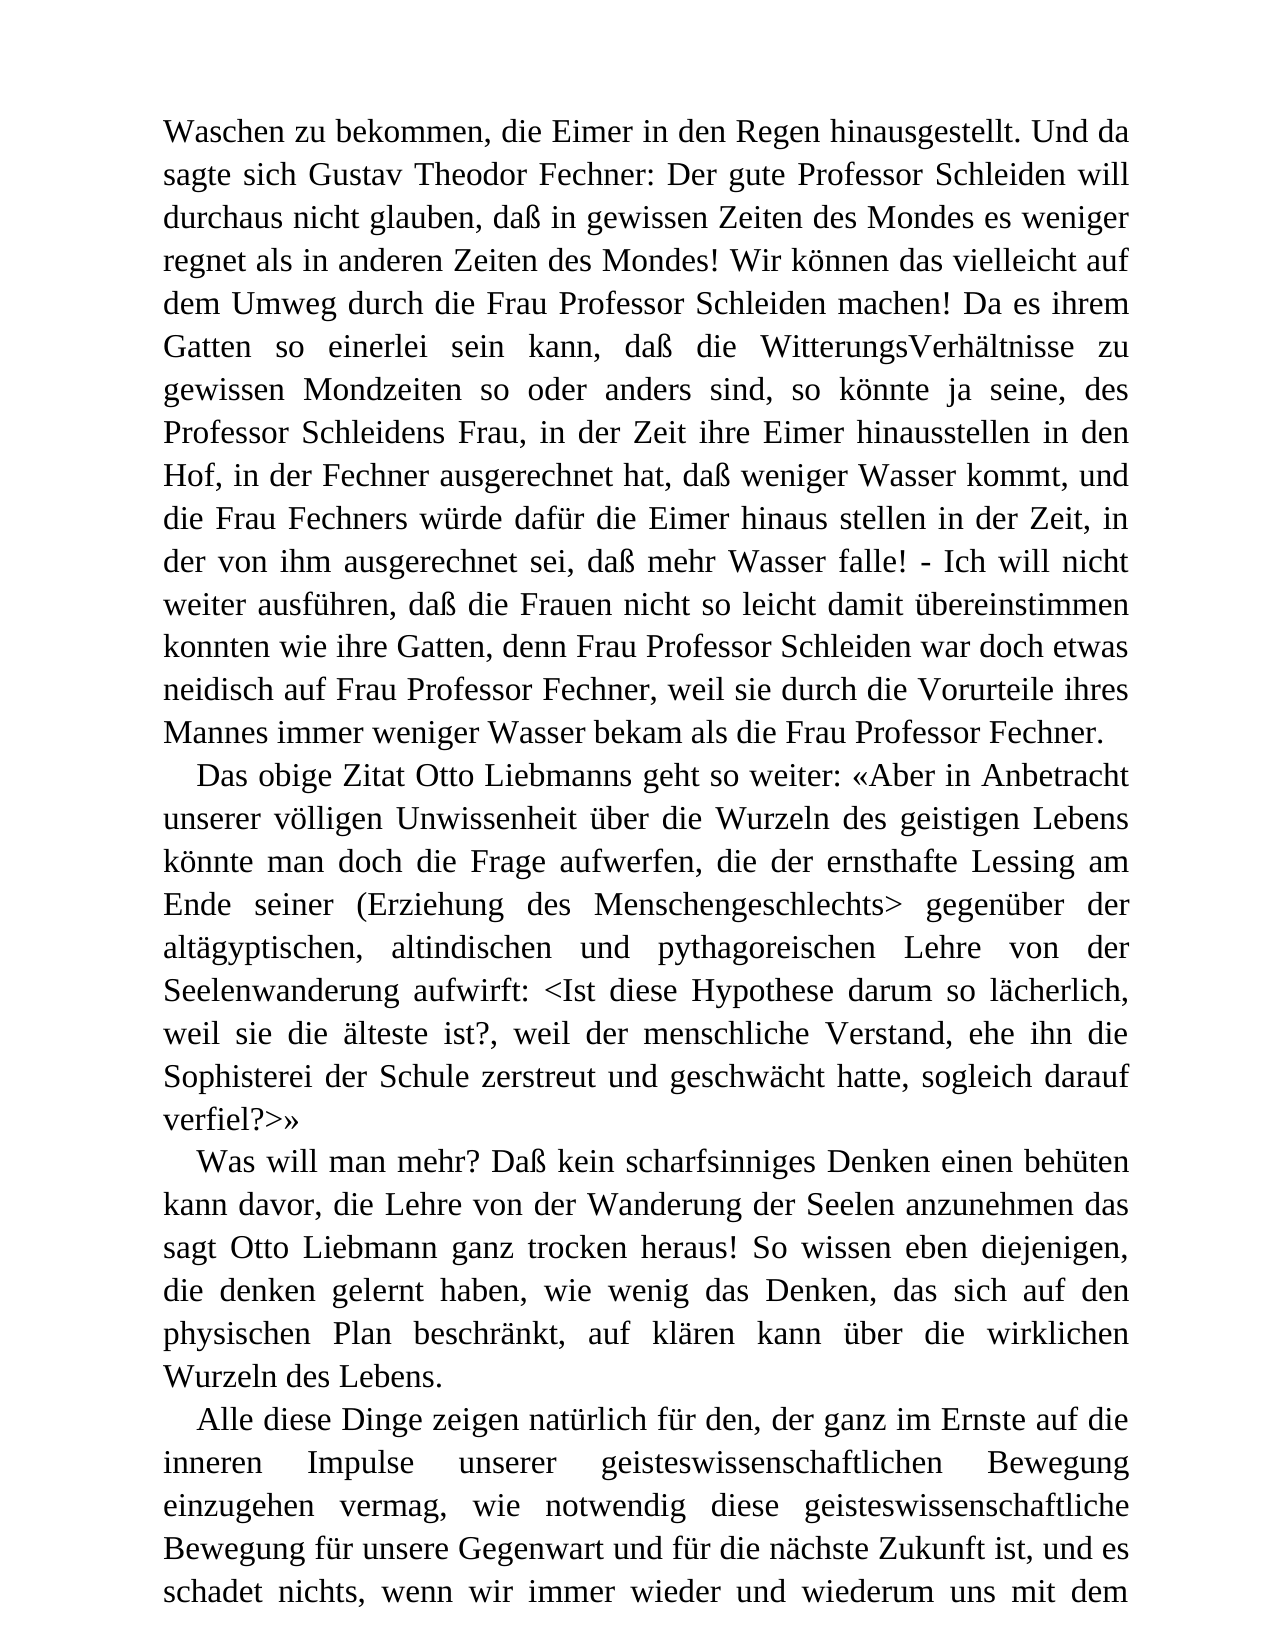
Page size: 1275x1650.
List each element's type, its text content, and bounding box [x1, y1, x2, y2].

text Alle diese Dinge zeigen natürlich für den, der ganz im Ernste auf die inneren Impulse unserer geisteswissenschaftlichen Bewegung einzugehen vermag, wie notwendig diese geisteswissenschaftliche Bewegung für unsere Gegenwart und für die nächste Zukunft ist, und es schadet nichts, wenn wir immer wieder und wiederum uns mit dem [163, 1399, 1130, 1609]
text Waschen zu bekommen, die Eimer in den Regen hinausgestellt. Und da sagte sich Gustav Theodor Fechner: Der gute Professor Schleiden will durchaus nicht glauben, daß in gewissen Zeiten des Mondes es weniger regnet als in anderen Zeiten des Mondes! Wir können das vielleicht auf dem Umweg durch die Frau Professor Schleiden machen! Da es ihrem Gatten so einerlei sein kann, daß die WitterungsVerhältnisse zu gewissen Mondzeiten so oder anders sind, so könnte ja seine, des Professor Schleidens Frau, in der Zeit ihre Eimer hinausstellen in den Hof, in der Fechner ausgerechnet hat, daß weniger Wasser kommt, und die Frau Fechners würde dafür die Eimer hinaus stellen in der Zeit, in der von ihm ausgerechnet sei, daß mehr Wasser falle! - Ich will nicht weiter ausführen, daß die Frauen nicht so leicht damit übereinstimmen konnten wie ihre Gatten, denn Frau Professor Schleiden war doch etwas neidisch auf Frau Professor Fechner, weil sie durch die Vorurteile ihres Mannes immer weniger Wasser bekam als die Frau Professor Fechner. [163, 112, 1130, 751]
text Das obige Zitat Otto Liebmanns geht so weiter: «Aber in Anbetracht unserer völligen Unwissenheit über die Wurzeln des geistigen Lebens könnte man doch die Frage aufwerfen, die der ernsthafte Lessing am Ende seiner (Erziehung des Menschengeschlechts> gegenüber der altägyptischen, altindischen und pythagoreischen Lehre von der Seelenwanderung aufwirft: <Ist diese Hypothese darum so lächerlich, weil sie die älteste ist?, weil der menschliche Verstand, ehe ihn die Sophisterei der Schule zerstreut und geschwächt hatte, sogleich darauf verfiel?>» [163, 756, 1130, 1137]
text Was will man mehr? Daß kein scharfsinniges Denken einen behüten kann davor, die Lehre von der Wanderung der Seelen anzunehmen das sagt Otto Liebmann ganz trocken heraus! So wissen eben diejenigen, die denken gelernt haben, wie wenig das Denken, das sich auf den physischen Plan beschränkt, auf klären kann über die wirklichen Wurzeln des Lebens. [163, 1142, 1130, 1395]
